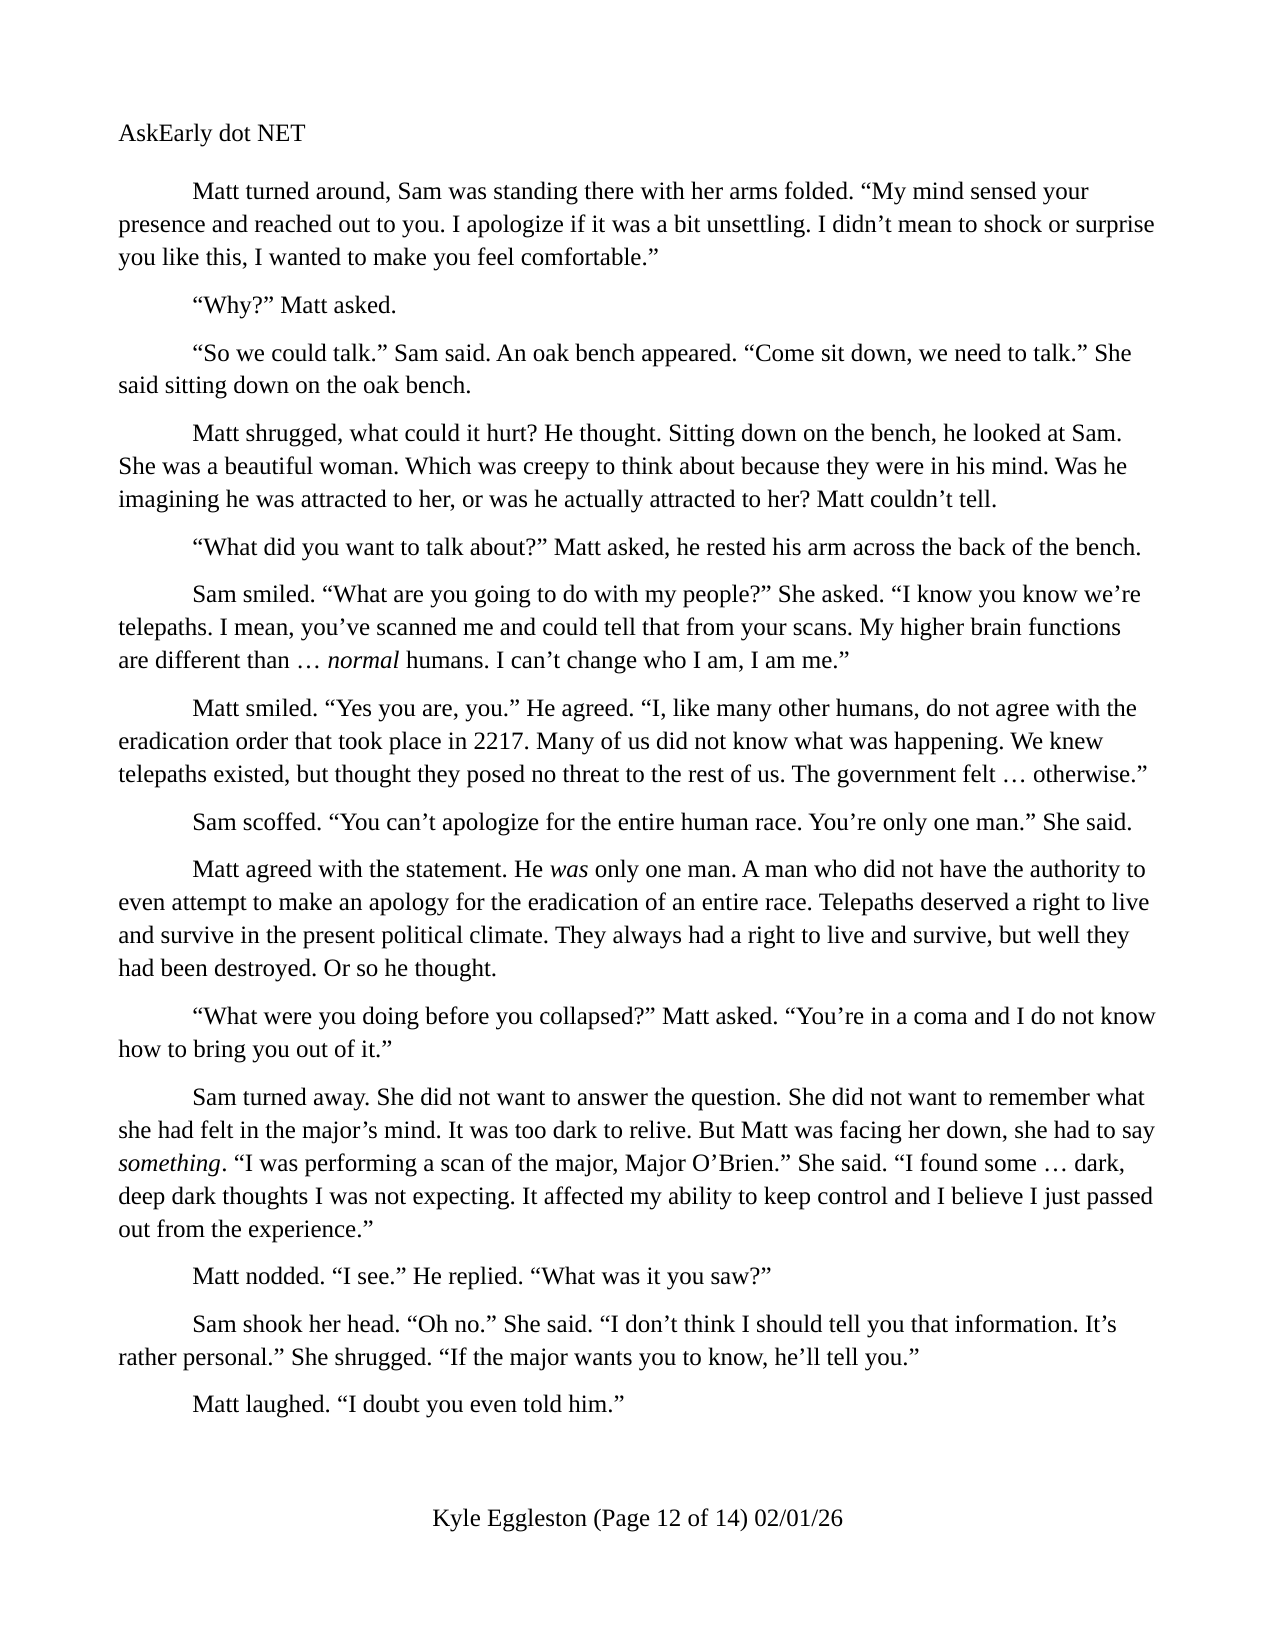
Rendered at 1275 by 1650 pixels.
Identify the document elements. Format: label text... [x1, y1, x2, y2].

text Matt smiled. “Yes you are, you.” He agreed. “I, like many other humans, do not agree with the eradication order that took place in 2217. Many of us did not know what was happening. We knew telepaths existed, but thought they posed no threat to the rest of us. The government felt … otherwise.” [118, 693, 1157, 788]
text “What were you doing before you collapsed?” Matt asked. “You’re in a coma and I do not know how to bring you out of it.” [118, 1001, 1157, 1063]
text Matt turned around, Sam was standing there with her arms folded. “My mind sensed your presence and reached out to you. I apologize if it was a bit unsettling. I didn’t mean to shock or surprise you like this, I wanted to make you feel comfortable.” [118, 176, 1157, 271]
text “Why?” Matt asked. [118, 290, 1157, 319]
text Sam turned away. She did not want to answer the question. She did not want to remember what she had felt in the major’s mind. It was too dark to relive. But Matt was facing her down, she had to say something. “I was performing a scan of the major, Major O’Brien.” She said. “I found some … dark, deep dark thoughts I was not expecting. It affected my ability to keep control and I believe I just passed out from the experience.” [118, 1082, 1157, 1242]
text Sam scoffed. “You can’t apologize for the entire human race. You’re only one man.” She said. [118, 807, 1157, 836]
text Sam smiled. “What are you going to do with my people?” She asked. “I know you know we’re telepaths. I mean, you’ve scanned me and could tell that from your scans. My higher brain functions are different than … normal humans. I can’t change who I am, I am me.” [118, 579, 1157, 674]
text “What did you want to talk about?” Matt asked, he rested his arm across the back of the bench. [118, 532, 1157, 561]
text Matt agreed with the statement. He was only one man. A man who did not have the authority to even attempt to make an apology for the eradication of an entire race. Telepaths deserved a right to live and survive in the present political climate. They always had a right to live and survive, but well they had been destroyed. Or so he thought. [118, 854, 1157, 982]
text Matt shrugged, what could it hurt? He thought. Sitting down on the bench, he looked at Sam. She was a beautiful woman. Which was creepy to think about because they were in his mind. Was he imagining he was attracted to her, or was he actually attracted to her? Matt couldn’t tell. [118, 418, 1157, 513]
text Sam shook her head. “Oh no.” She said. “I don’t think I should tell you that information. It’s rather personal.” She shrugged. “If the major wants you to know, he’ll tell you.” [118, 1309, 1157, 1371]
text “So we could talk.” Sam said. An oak bench appeared. “Come sit down, we need to talk.” She said sitting down on the oak bench. [118, 338, 1157, 399]
text Matt nodded. “I see.” He replied. “What was it you saw?” [118, 1261, 1157, 1290]
text Matt laughed. “I doubt you even told him.” [118, 1389, 1157, 1418]
